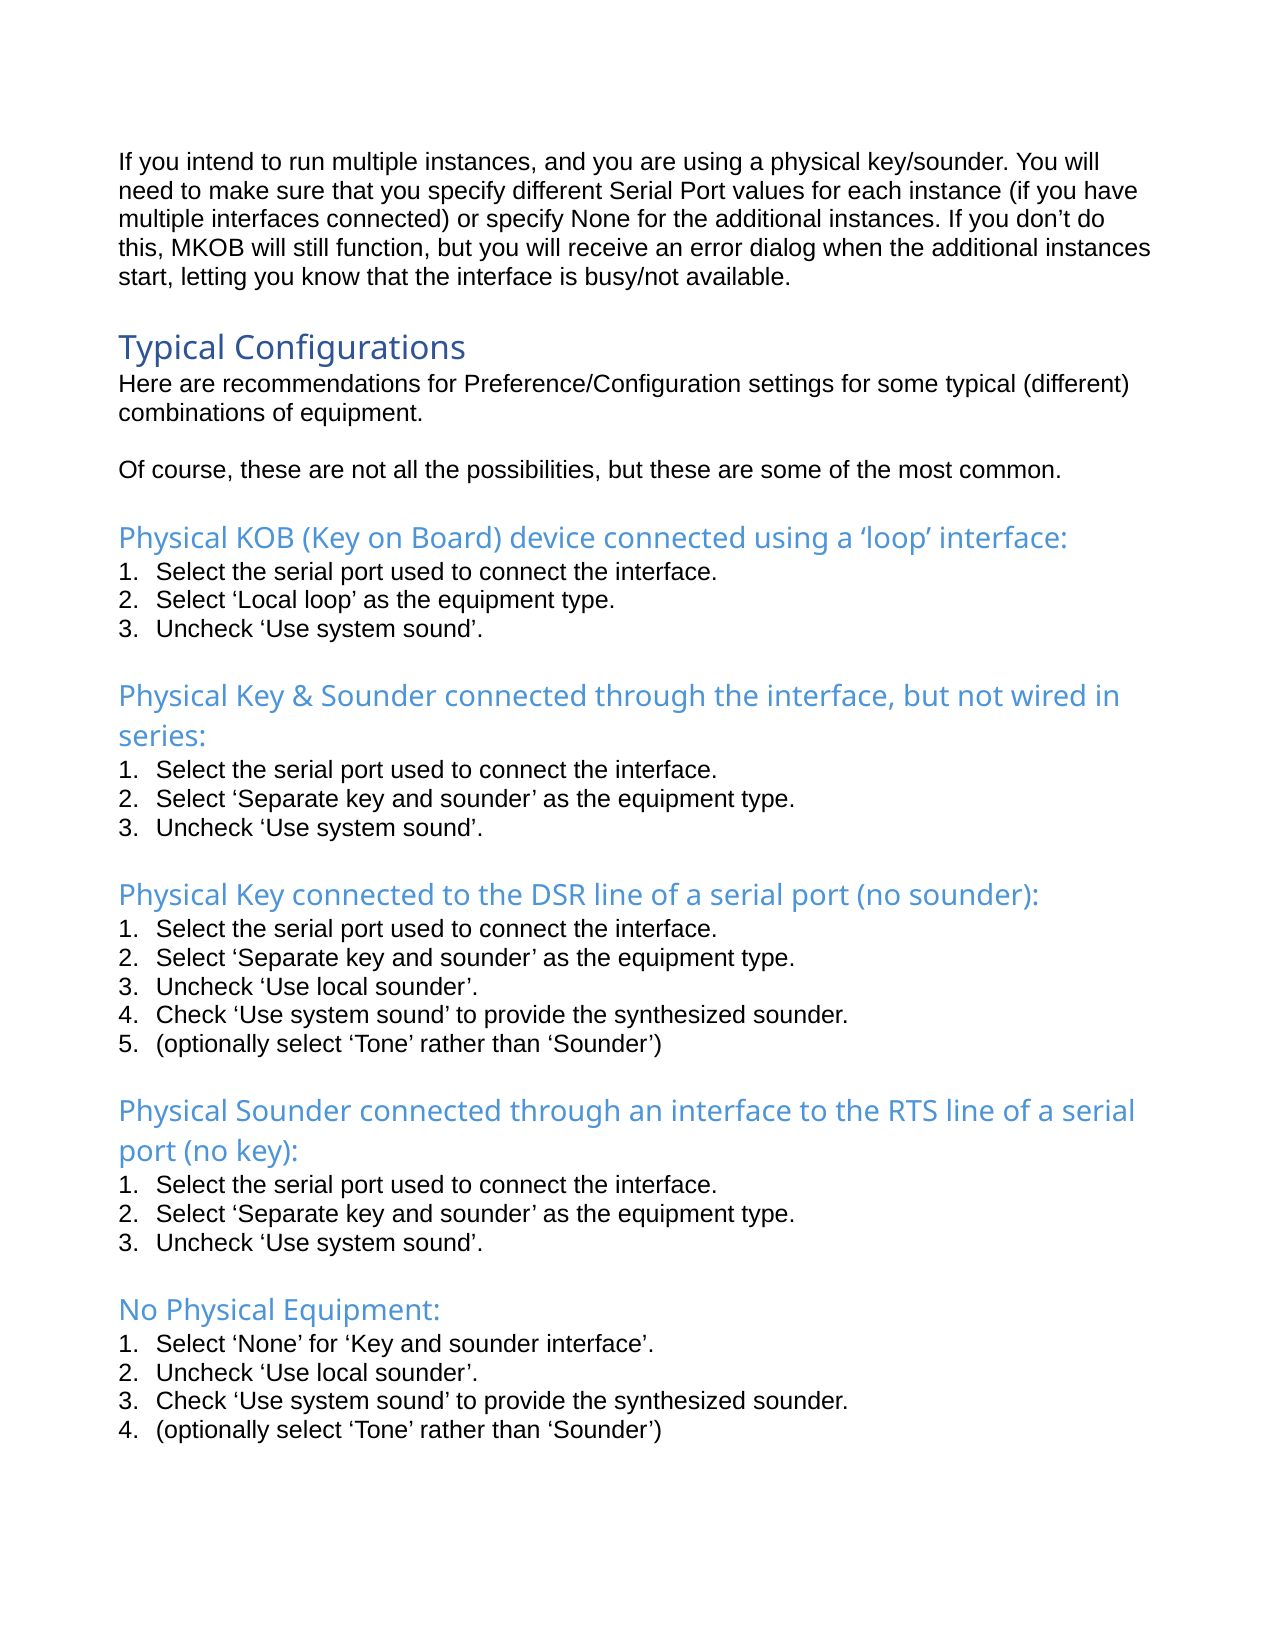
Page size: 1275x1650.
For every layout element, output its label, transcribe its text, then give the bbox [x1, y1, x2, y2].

list Uncheck ‘Use local sounder’. [118, 1358, 1157, 1386]
list Select ‘Separate key and sounder’ as the equipment type. [118, 1199, 1157, 1227]
list Select ‘Separate key and sounder’ as the equipment type. [118, 943, 1157, 971]
subtitle Physical Key & Sounder connected through the interface, but not wired in series: [118, 676, 1157, 755]
list Check ‘Use system sound’ to provide the synthesized sounder. [118, 1386, 1157, 1415]
list (optionally select ‘Tone’ rather than ‘Sounder’) [118, 1029, 1157, 1058]
list Uncheck ‘Use system sound’. [118, 614, 1157, 643]
list Select the serial port used to connect the interface. [118, 914, 1157, 943]
text Here are recommendations for Preference/Configuration settings for some typical (different) combinations of equipment. [118, 369, 1157, 426]
subtitle Physical Sounder connected through an interface to the RTS line of a serial port (no key): [118, 1091, 1157, 1170]
list Select the serial port used to connect the interface. [118, 557, 1157, 585]
list Select the serial port used to connect the interface. [118, 1170, 1157, 1199]
subtitle No Physical Equipment: [118, 1289, 1157, 1329]
list Uncheck ‘Use system sound’. [118, 1227, 1157, 1256]
text If you intend to run multiple instances, and you are using a physical key/sounder. You will need to make sure that you specify different Serial Port values for each instance (if you have multiple interfaces connected) or specify None for the additional instances. If you don’t do this, MKOB will still function, but you will receive an error dialog when the additional instances start, letting you know that the interface is busy/not available. [118, 147, 1157, 291]
subtitle Physical Key connected to the DSR line of a serial port (no sounder): [118, 874, 1157, 914]
list Select ‘Separate key and sounder’ as the equipment type. [118, 784, 1157, 813]
list (optionally select ‘Tone’ rather than ‘Sounder’) [118, 1415, 1157, 1444]
subtitle Typical Configurations [118, 323, 1157, 369]
text Of course, these are not all the possibilities, but these are some of the most common. [118, 455, 1157, 484]
list Select the serial port used to connect the interface. [118, 755, 1157, 784]
list Select ‘Local loop’ as the equipment type. [118, 585, 1157, 614]
list Select ‘None’ for ‘Key and sounder interface’. [118, 1329, 1157, 1358]
subtitle Physical KOB (Key on Board) device connected using a ‘loop’ interface: [118, 517, 1157, 557]
list Check ‘Use system sound’ to provide the synthesized sounder. [118, 1000, 1157, 1029]
list Uncheck ‘Use local sounder’. [118, 971, 1157, 1000]
list Uncheck ‘Use system sound’. [118, 813, 1157, 841]
